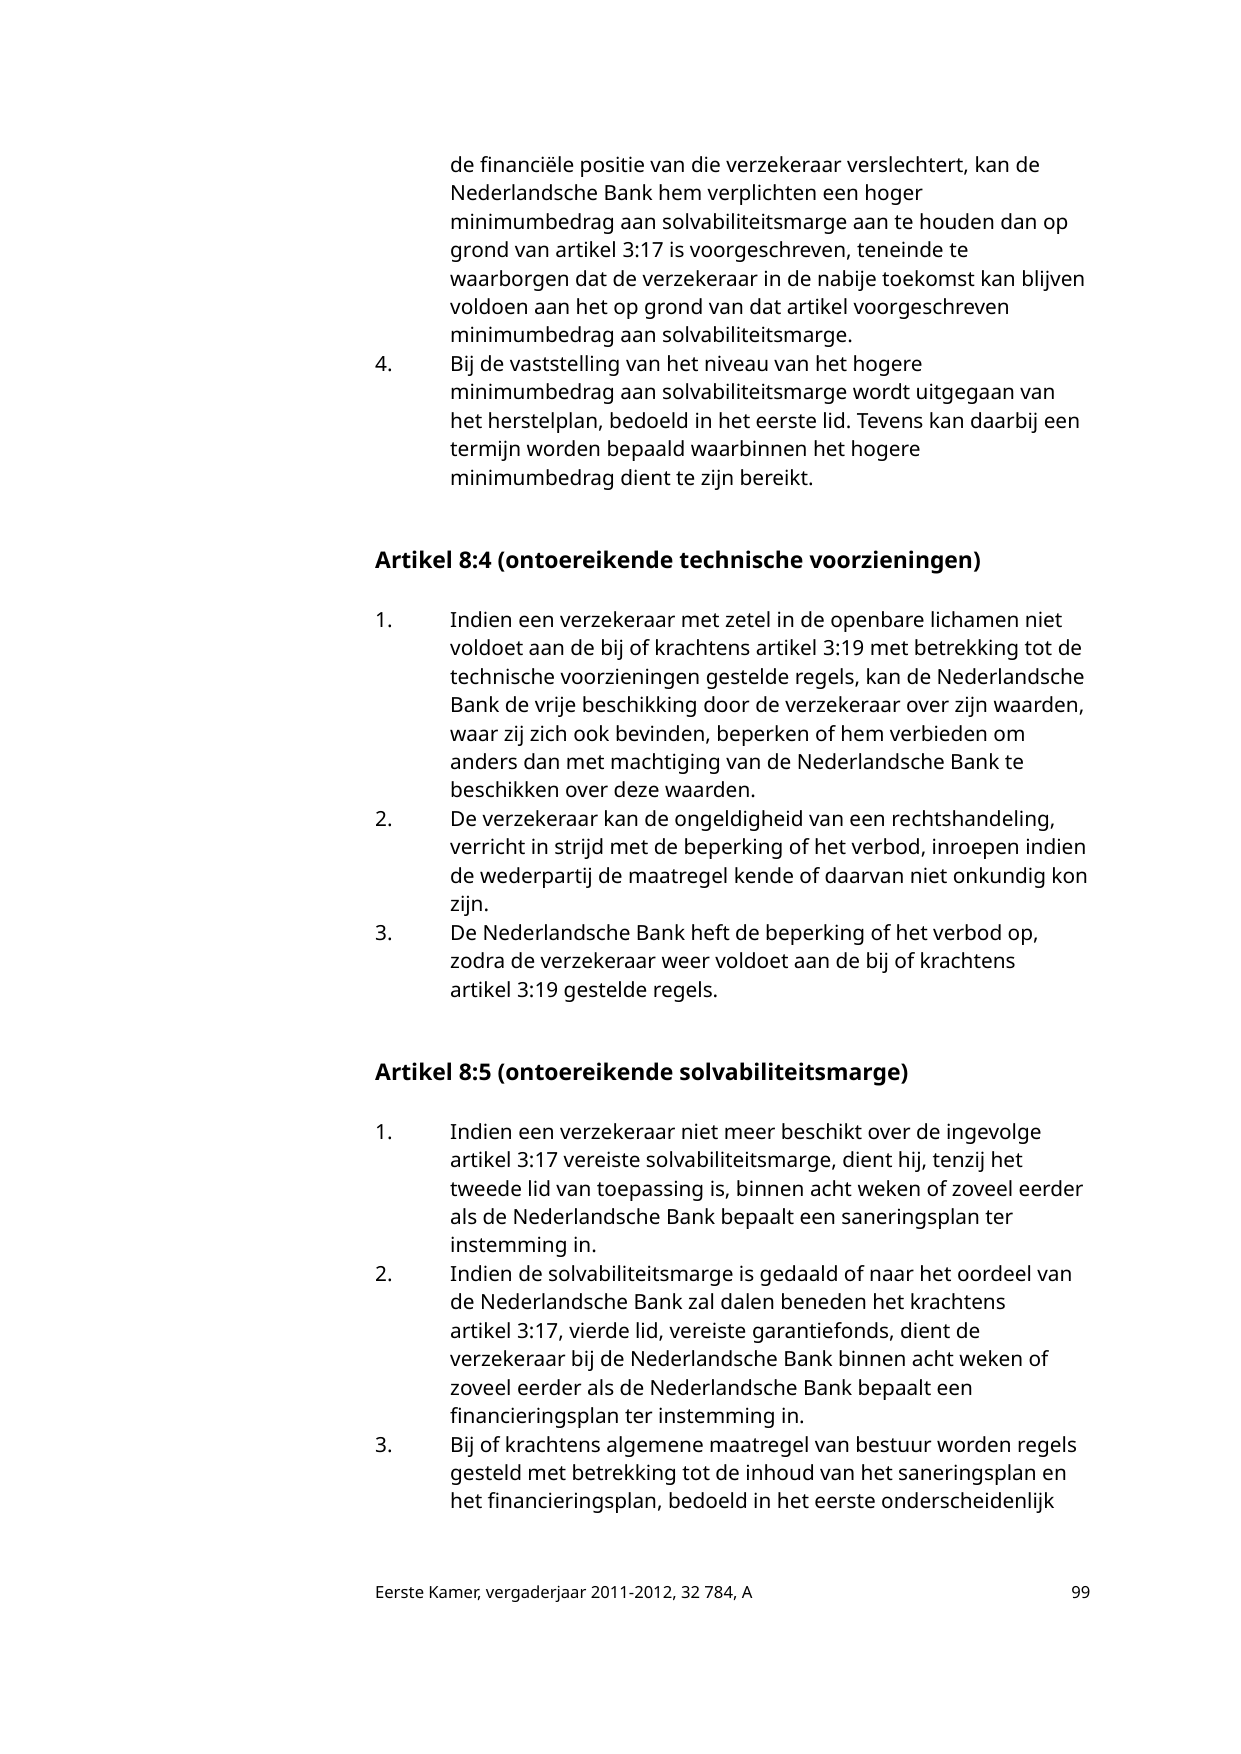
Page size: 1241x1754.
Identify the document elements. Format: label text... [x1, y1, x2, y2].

list Indien een verzekeraar niet meer beschikt over de ingevolge artikel 3:17 vereiste solvabiliteitsmarge, dient hij, tenzij het tweede lid van toepassing is, binnen acht weken of zoveel eerder als de Nederlandsche Bank bepaalt een saneringsplan ter instemming in. [375, 1117, 1090, 1259]
list De verzekeraar kan de ongeldigheid van een rechtshandeling, verricht in strijd met de beperking of het verbod, inroepen indien de wederpartij de maatregel kende of daarvan niet onkundig kon zijn. [375, 804, 1090, 918]
subtitle Artikel 8:5 (ontoereikende solvabiliteitsmarge) [375, 1056, 1090, 1087]
list Bij de vaststelling van het niveau van het hogere minimumbedrag aan solvabiliteitsmarge wordt uitgegaan van het herstelplan, bedoeld in het eerste lid. Tevens kan daarbij een termijn worden bepaald waarbinnen het hogere minimumbedrag dient te zijn bereikt. [375, 349, 1090, 491]
list de financiële positie van die verzekeraar verslechtert, kan de Nederlandsche Bank hem verplichten een hoger minimumbedrag aan solvabiliteitsmarge aan te houden dan op grond van artikel 3:17 is voorgeschreven, teneinde te waarborgen dat de verzekeraar in de nabije toekomst kan blijven voldoen aan het op grond van dat artikel voorgeschreven minimumbedrag aan solvabiliteitsmarge. [375, 150, 1090, 349]
subtitle Artikel 8:4 (ontoereikende technische voorzieningen) [375, 544, 1090, 575]
list Indien de solvabiliteitsmarge is gedaald of naar het oordeel van de Nederlandsche Bank zal dalen beneden het krachtens artikel 3:17, vierde lid, vereiste garantiefonds, dient de verzekeraar bij de Nederlandsche Bank binnen acht weken of zoveel eerder als de Nederlandsche Bank bepaalt een financieringsplan ter instemming in. [375, 1259, 1090, 1430]
list Indien een verzekeraar met zetel in de openbare lichamen niet voldoet aan de bij of krachtens artikel 3:19 met betrekking tot de technische voorzieningen gestelde regels, kan de Nederlandsche Bank de vrije beschikking door de verzekeraar over zijn waarden, waar zij zich ook bevinden, beperken of hem verbieden om anders dan met machtiging van de Nederlandsche Bank te beschikken over deze waarden. [375, 605, 1090, 804]
list De Nederlandsche Bank heft de beperking of het verbod op, zodra de verzekeraar weer voldoet aan de bij of krachtens artikel 3:19 gestelde regels. [375, 918, 1090, 1003]
list Bij of krachtens algemene maatregel van bestuur worden regels gesteld met betrekking tot de inhoud van het saneringsplan en het financieringsplan, bedoeld in het eerste onderscheidenlijk [375, 1430, 1090, 1515]
